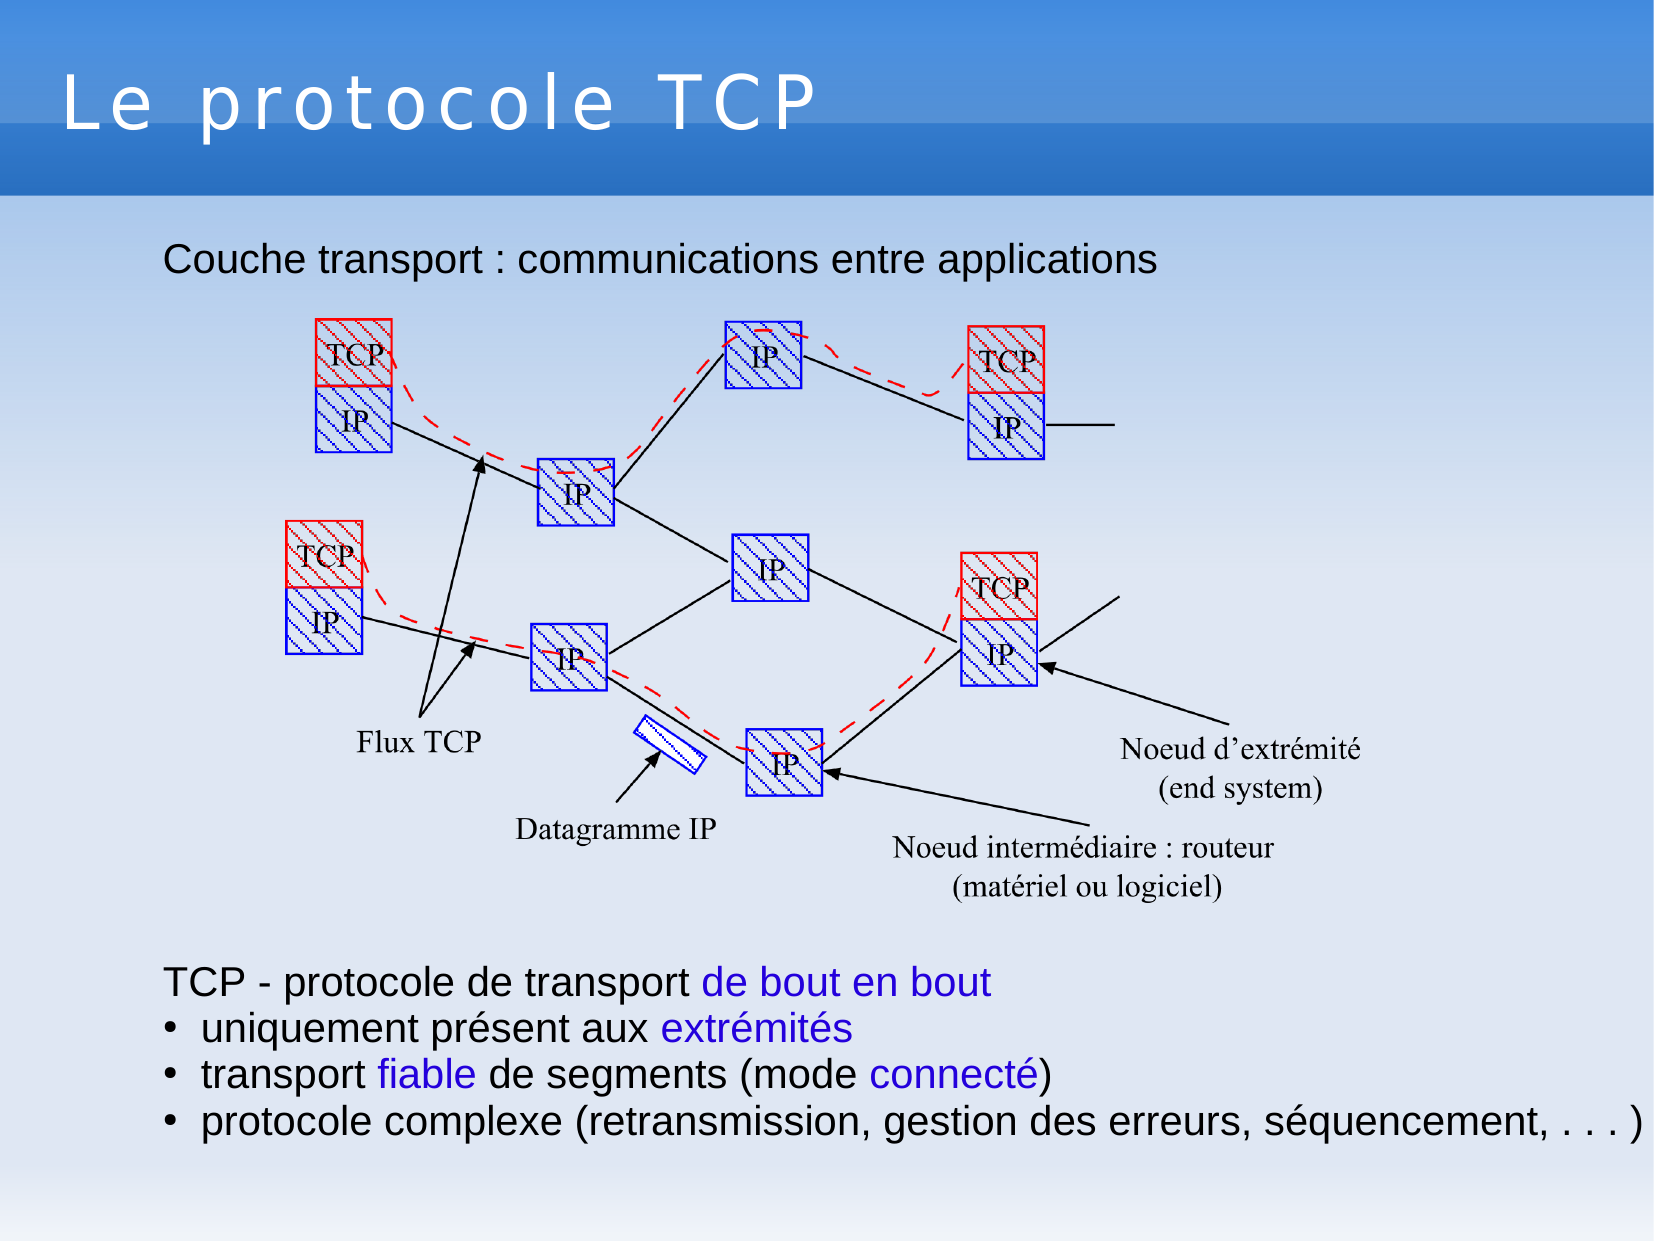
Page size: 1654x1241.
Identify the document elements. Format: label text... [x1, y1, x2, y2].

title Le protocole TCP [60, 30, 1271, 178]
picture [0, 0, 1654, 1241]
text_box Couche transport : communications entre applications [147, 228, 1174, 290]
text_box TCP - protocole de transport de bout en bout uniquement présent aux extrémités transport fiable de segments (mode connecté) protocole complexe (retransmission, gestion des erreurs, séquencement, . . . ) [148, 950, 1654, 1199]
